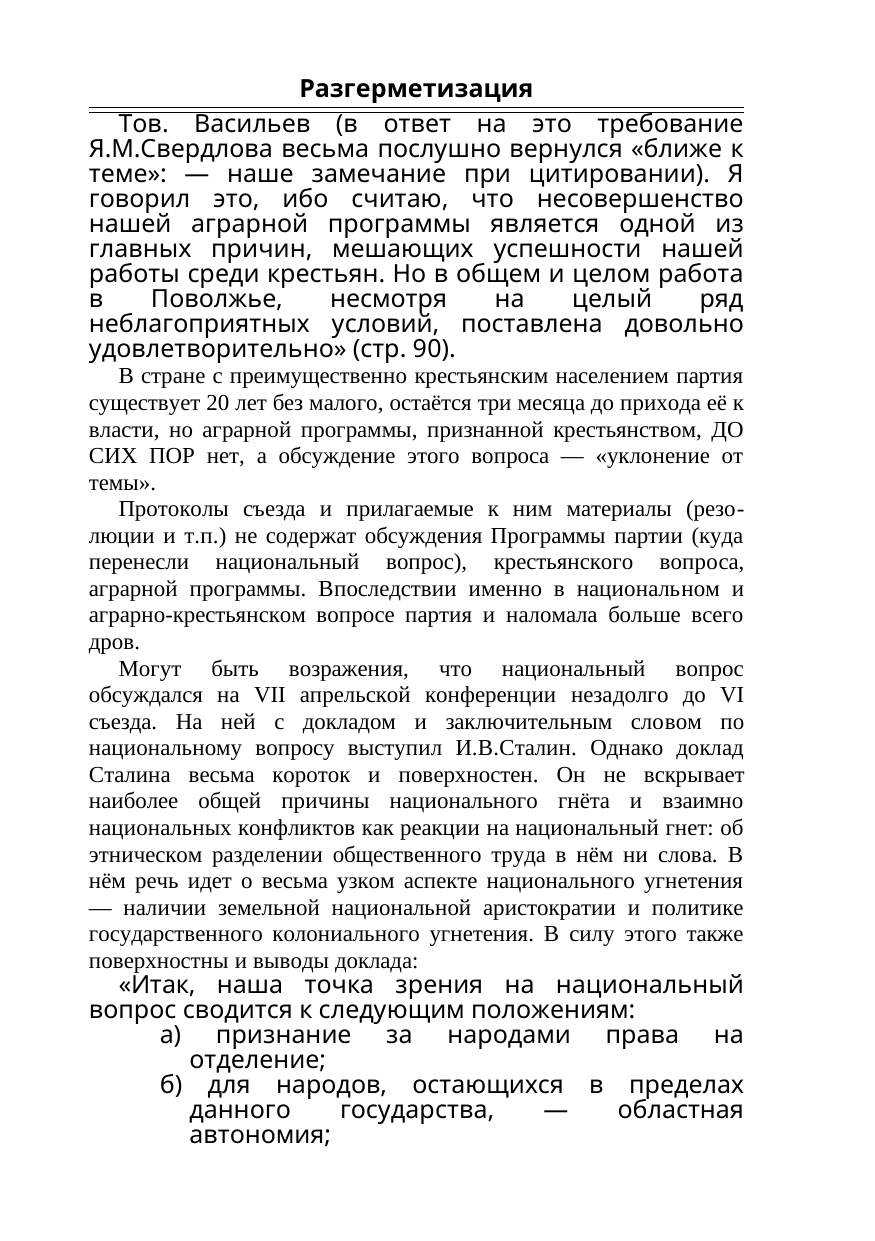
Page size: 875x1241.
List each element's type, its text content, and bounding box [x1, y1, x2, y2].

text Тов. Васильев (в ответ на это требование Я.М.Свердлова весьма послушно вернулся «ближе к те­ме»: — наше замечание при цитировании). Я говорил это, ибо считаю, что несовершенство нашей аграрной программы является одной из главных при­чин, мешающих успешности нашей работы среди крестьян. Но в общем и целом работа в Поволжье, несмотря на целый ряд неблагоприятных условий, поставлена довольно удовлет­ворительно» (стр. 90). [89, 113, 744, 362]
text Могут быть возражения, что национальный вопрос обсуждался на VII апрельской конференции неза­долго до VI съезда. На ней с докладом и заключительным сло­вом по национальному вопросу выступил И.В.Сталин. Однако доклад Сталина весьма короток и поверхностен. Он не вскры­вает наиболее общей причины национального гнёта и взаимно национальных конфликтов как реакции на национальный гнет: об этническом разделении общественного труда в нём ни слова. В нём речь идет о весьма узком аспекте национального угнетения — наличии земельной национальной аристократии и политике государственного колониального угнетения. В силу этого также поверхностны и выводы доклада: [89, 654, 744, 973]
text а) признание за народами права на отделение; [159, 1023, 744, 1073]
text «Итак, наша точка зрения на национальный вопрос сводит­ся к следующим положениям: [89, 973, 744, 1023]
text Протоколы съезда и прилагаемые к ним материалы (резо­люции и т.п.) не содержат обсуждения Программы партии (куда перенесли национальный вопрос), крестьянского вопро­са, аграрной программы. Впоследствии именно в националь­ном и аграрно-крестьянском вопросе партия и наломала больше всего дров. [89, 495, 744, 654]
text В стране с преимущественно крестьянским населением партия существует 20 лет без мало­го, остаётся три месяца до прихода её к власти, но аграрной программы, признанной крестьянством, ДО СИХ ПОР нет, а обсуждение этого вопроса — «уклонение от темы». [89, 362, 744, 495]
text б) для народов, остающихся в пределах данного государ­ства, — областная автономия; [159, 1073, 744, 1148]
